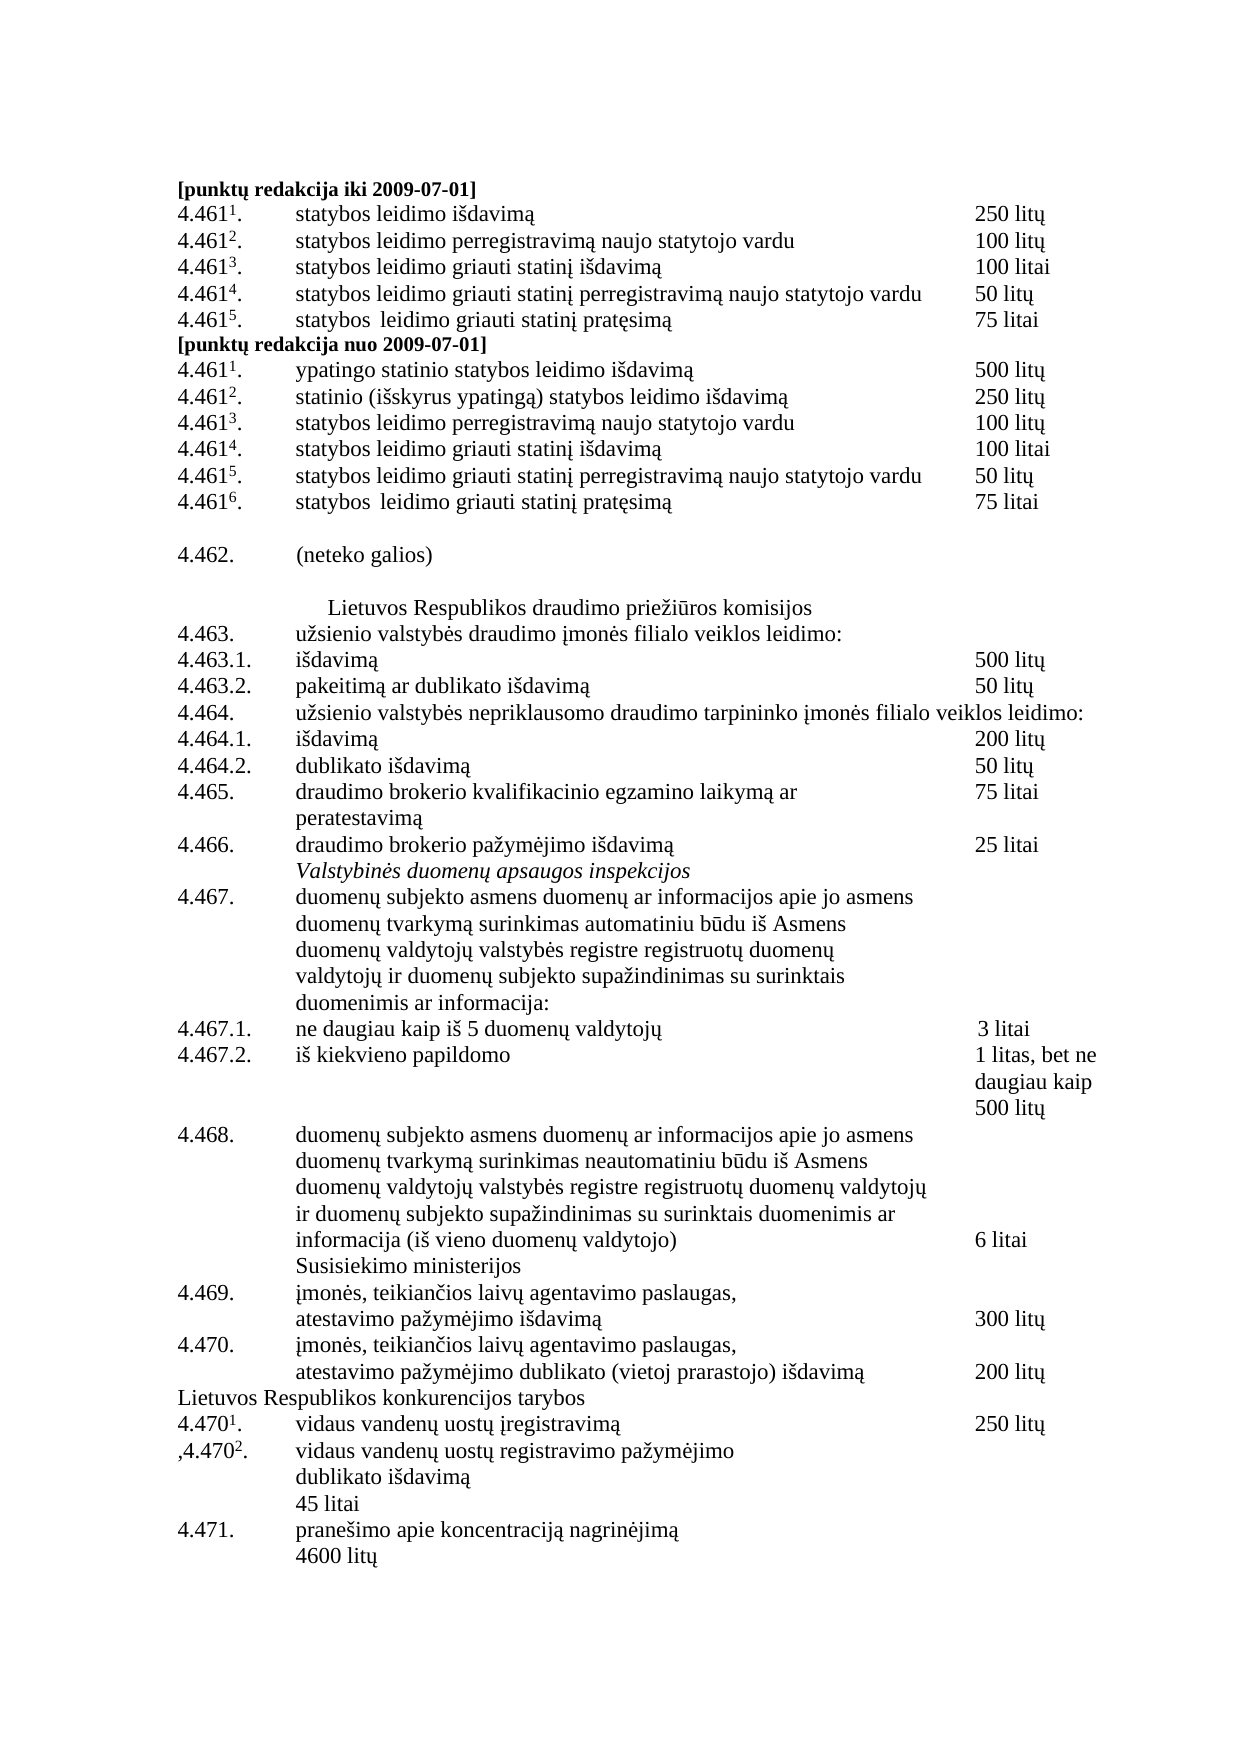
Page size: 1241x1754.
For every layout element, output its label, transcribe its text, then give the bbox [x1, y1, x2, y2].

text 4.4613. statybos leidimo perregistravimą naujo statytojo vardu 100 litų [177, 409, 1122, 435]
text 4.4611. ypatingo statinio statybos leidimo išdavimą 500 litų [177, 356, 1122, 383]
text Lietuvos Respublikos draudimo priežiūros komisijos [252, 593, 1122, 620]
text atestavimo pažymėjimo išdavimą 300 litų [177, 1305, 1122, 1331]
text 4.464.2. dublikato išdavimą 50 litų [177, 752, 1122, 778]
text 4.4612. statinio (išskyrus ypatingą) statybos leidimo išdavimą 250 litų [177, 383, 1122, 409]
text duomenų valdytojų valstybės registre registruotų duomenų valdytojų [177, 1173, 1122, 1200]
text 4.463.2. pakeitimą ar dublikato išdavimą 50 litų [177, 673, 1122, 699]
text dublikato išdavimą 45 litai [177, 1463, 945, 1516]
text peratestavimą [177, 804, 1122, 831]
text 4.464.1. išdavimą 200 litų [177, 725, 1122, 752]
text 4.4614. statybos leidimo griauti statinį perregistravimą naujo statytojo vardu 50 litų [177, 279, 1122, 306]
text duomenų tvarkymą surinkimas neautomatiniu būdu iš Asmens [177, 1147, 1122, 1173]
text 4.4611. statybos leidimo išdavimą 250 litų [177, 201, 1122, 227]
text Susisiekimo ministerijos [177, 1252, 1122, 1279]
text 4.465. draudimo brokerio kvalifikacinio egzamino laikymą ar 75 litai [177, 778, 1122, 804]
text Valstybinės duomenų apsaugos inspekcijos [177, 857, 916, 883]
text 4.4616. statybos leidimo griauti statinį pratęsimą 75 litai [177, 488, 1122, 514]
text ir duomenų subjekto supažindinimas su surinktais duomenimis ar [177, 1200, 1122, 1226]
text [punktų redakcija iki 2009-07-01] [177, 176, 1122, 201]
text Lietuvos Respublikos konkurencijos tarybos [177, 1384, 945, 1411]
text 4.466. draudimo brokerio pažymėjimo išdavimą 25 litai [177, 831, 1122, 857]
text 4.463. užsienio valstybės draudimo įmonės filialo veiklos leidimo: [177, 620, 1122, 646]
text 4.464. užsienio valstybės nepriklausomo draudimo tarpininko įmonės filialo veiklos leidimo: [177, 699, 1122, 725]
text 4.4615. statybos leidimo griauti statinį pratęsimą 75 litai [177, 306, 1122, 332]
text 4.467.1. ne daugiau kaip iš 5 duomenų valdytojų 3 litai [177, 1015, 1122, 1042]
text informacija (iš vieno duomenų valdytojo) 6 litai [177, 1226, 1122, 1252]
text ,4.4702. vidaus vandenų uostų registravimo pažymėjimo [177, 1437, 1122, 1463]
text 4.4615. statybos leidimo griauti statinį perregistravimą naujo statytojo vardu 50 litų [177, 462, 1122, 488]
text 4.4701. vidaus vandenų uostų įregistravimą 250 litų [177, 1411, 1122, 1437]
text 4.470. įmonės, teikiančios laivų agentavimo paslaugas, [177, 1331, 1122, 1358]
text 4.4613. statybos leidimo griauti statinį išdavimą 100 litai [177, 253, 1122, 279]
text [punktų redakcija nuo 2009-07-01] [177, 332, 1122, 356]
text 4.463.1. išdavimą 500 litų [177, 646, 1122, 673]
text 4.467.2. iš kiekvieno papildomo 1 litas, bet ne daugiau kaip 500 litų [177, 1042, 1122, 1121]
text 4.471. pranešimo apie koncentraciją nagrinėjimą 4600 litų [177, 1516, 945, 1569]
text 4.469. įmonės, teikiančios laivų agentavimo paslaugas, [177, 1279, 1122, 1305]
text 4.467. duomenų subjekto asmens duomenų ar informacijos apie jo asmens duomenų tvarkymą surinkimas automatiniu būdu iš Asmens duomenų valdytojų valstybės registre registruotų duomenų valdytojų ir duomenų subjekto supažindinimas su surinktais duomenimis ar informacija: [177, 883, 916, 1015]
text atestavimo pažymėjimo dublikato (vietoj prarastojo) išdavimą 200 litų [177, 1358, 1122, 1384]
text 4.4614. statybos leidimo griauti statinį išdavimą 100 litai [177, 435, 1122, 462]
text 4.4612. statybos leidimo perregistravimą naujo statytojo vardu 100 litų [177, 227, 1122, 253]
text 4.468. duomenų subjekto asmens duomenų ar informacijos apie jo asmens [177, 1121, 1122, 1147]
list (neteko galios) [177, 541, 1122, 567]
